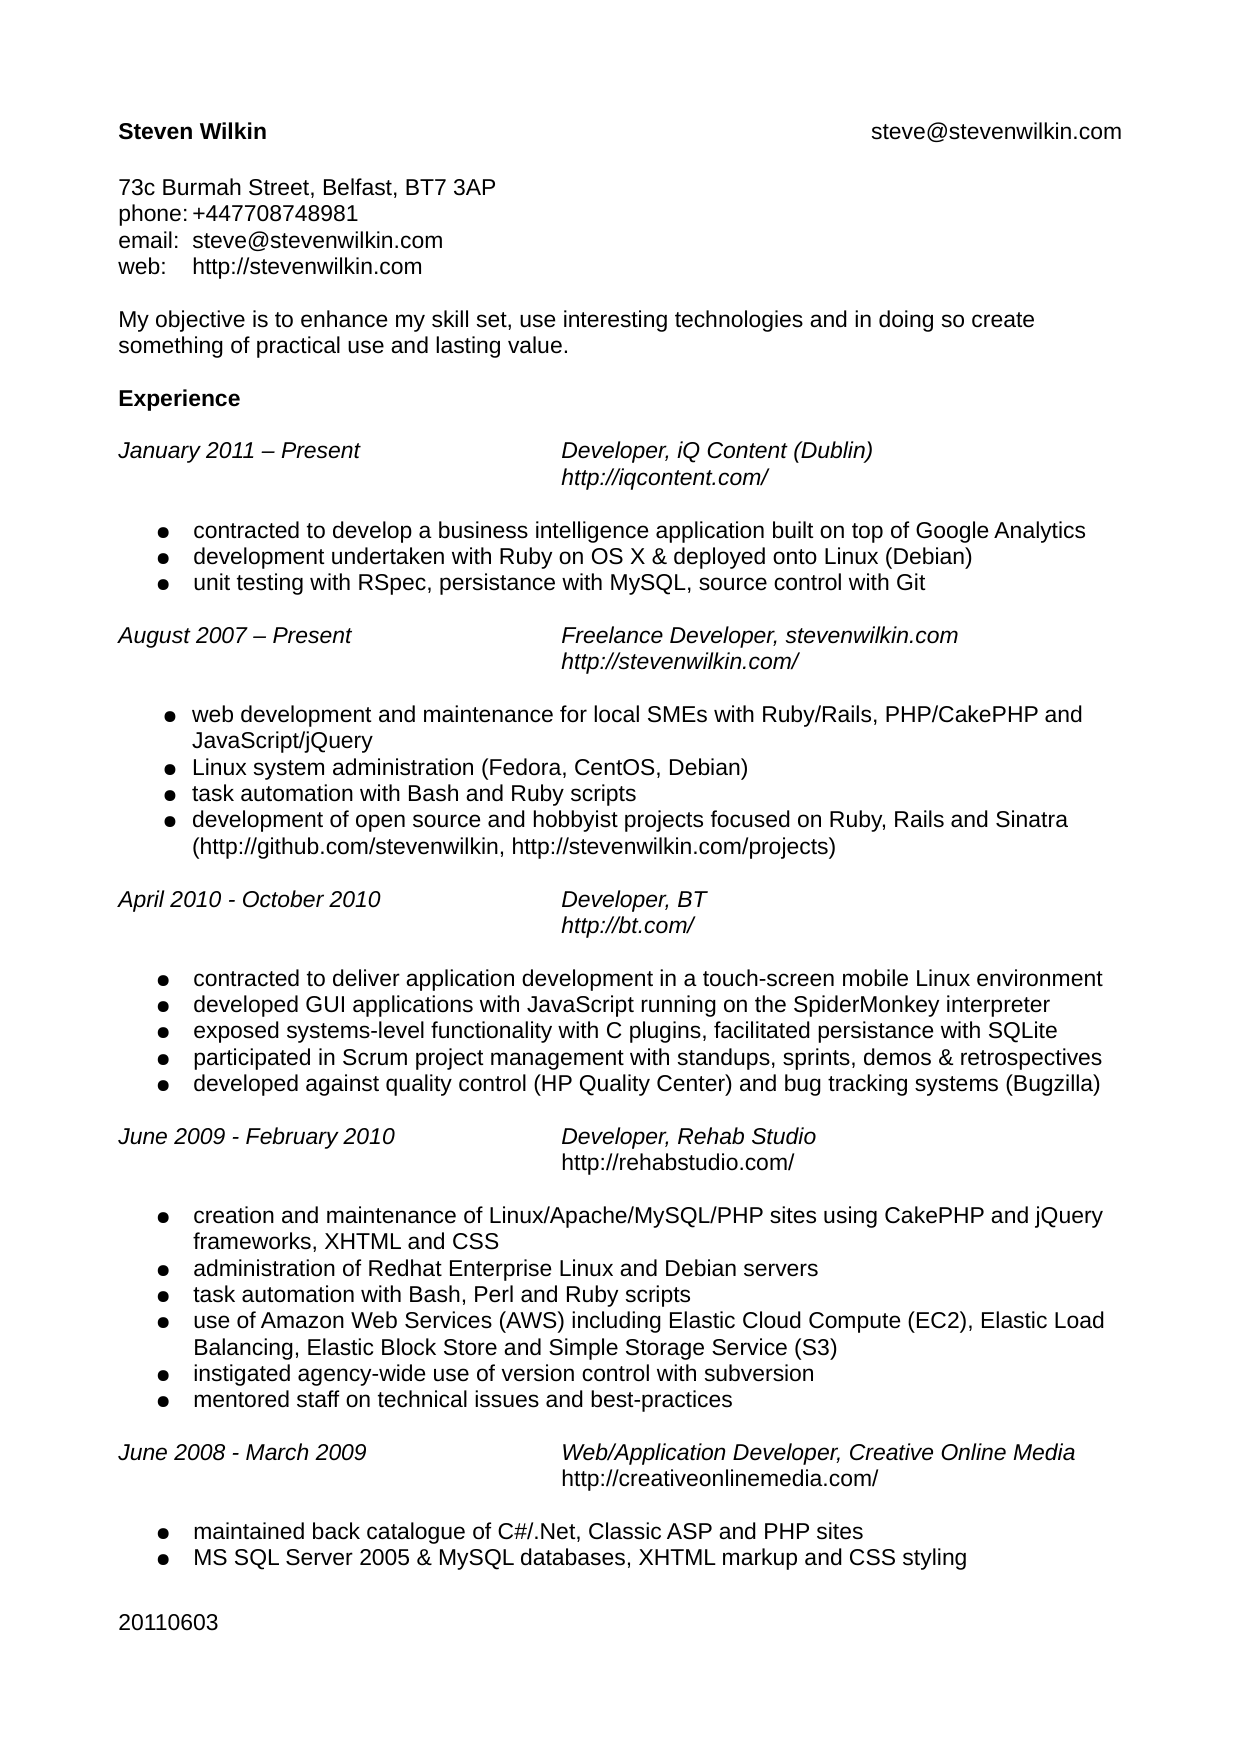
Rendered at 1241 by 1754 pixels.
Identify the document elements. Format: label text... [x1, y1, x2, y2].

text http://rehabstudio.com/ [118, 1149, 1122, 1175]
list participated in Scrum project management with standups, sprints, demos & retrospectives [156, 1044, 1122, 1070]
list developed against quality control (HP Quality Center) and bug tracking systems (Bugzilla) [156, 1070, 1122, 1096]
list contracted to deliver application development in a touch-screen mobile Linux environment [156, 964, 1122, 991]
text August 2007 – Present Freelance Developer, stevenwilkin.com [118, 622, 1122, 648]
list creation and maintenance of Linux/Apache/MySQL/PHP sites using CakePHP and jQuery frameworks, XHTML and CSS [156, 1202, 1122, 1254]
text Experience [118, 385, 1122, 411]
text June 2009 - February 2010 Developer, Rehab Studio [118, 1123, 1122, 1149]
text http://iqcontent.com/ [118, 464, 1122, 490]
list instigated agency-wide use of version control with subversion [156, 1360, 1122, 1386]
text 73c Burmah Street, Belfast, BT7 3AP [118, 174, 1122, 200]
list use of Amazon Web Services (AWS) including Elastic Cloud Compute (EC2), Elastic Load Balancing, Elastic Block Store and Simple Storage Service (S3) [156, 1307, 1122, 1360]
list task automation with Bash, Perl and Ruby scripts [156, 1281, 1122, 1307]
list MS SQL Server 2005 & MySQL databases, XHTML markup and CSS styling [156, 1544, 1122, 1571]
text http://bt.com/ [118, 912, 1122, 938]
text January 2011 – Present Developer, iQ Content (Dublin) [118, 437, 1122, 464]
text web: http://stevenwilkin.com [118, 253, 1122, 279]
text http://stevenwilkin.com/ [118, 648, 1122, 675]
text My objective is to enhance my skill set, use interesting technologies and in doing so create something of practical use and lasting value. [118, 306, 1122, 358]
list unit testing with RSpec, persistance with MySQL, source control with Git [156, 569, 1122, 596]
list development undertaken with Ruby on OS X & deployed onto Linux (Debian) [156, 543, 1122, 569]
text http://creativeonlinemedia.com/ [118, 1465, 1122, 1492]
list development of open source and hobbyist projects focused on Ruby, Rails and Sinatra (http://github.com/stevenwilkin, http://stevenwilkin.com/projects) [162, 806, 1122, 859]
list web development and maintenance for local SMEs with Ruby/Rails, PHP/CakePHP and JavaScript/jQuery [162, 701, 1122, 754]
list contracted to develop a business intelligence application built on top of Google Analytics [156, 517, 1122, 543]
text email: steve@stevenwilkin.com [118, 227, 1122, 253]
list exposed systems-level functionality with C plugins, facilitated persistance with SQLite [156, 1017, 1122, 1044]
list mentored staff on technical issues and best-practices [156, 1386, 1122, 1413]
text April 2010 - October 2010 Developer, BT [118, 886, 1122, 912]
list maintained back catalogue of C#/.Net, Classic ASP and PHP sites [156, 1518, 1122, 1544]
text June 2008 - March 2009 Web/Application Developer, Creative Online Media [118, 1439, 1122, 1465]
text phone: +447708748981 [118, 200, 1122, 227]
list Linux system administration (Fedora, CentOS, Debian) [162, 754, 1122, 780]
list developed GUI applications with JavaScript running on the SpiderMonkey interpreter [156, 991, 1122, 1017]
list task automation with Bash and Ruby scripts [162, 780, 1122, 806]
list administration of Redhat Enterprise Linux and Debian servers [156, 1254, 1122, 1281]
